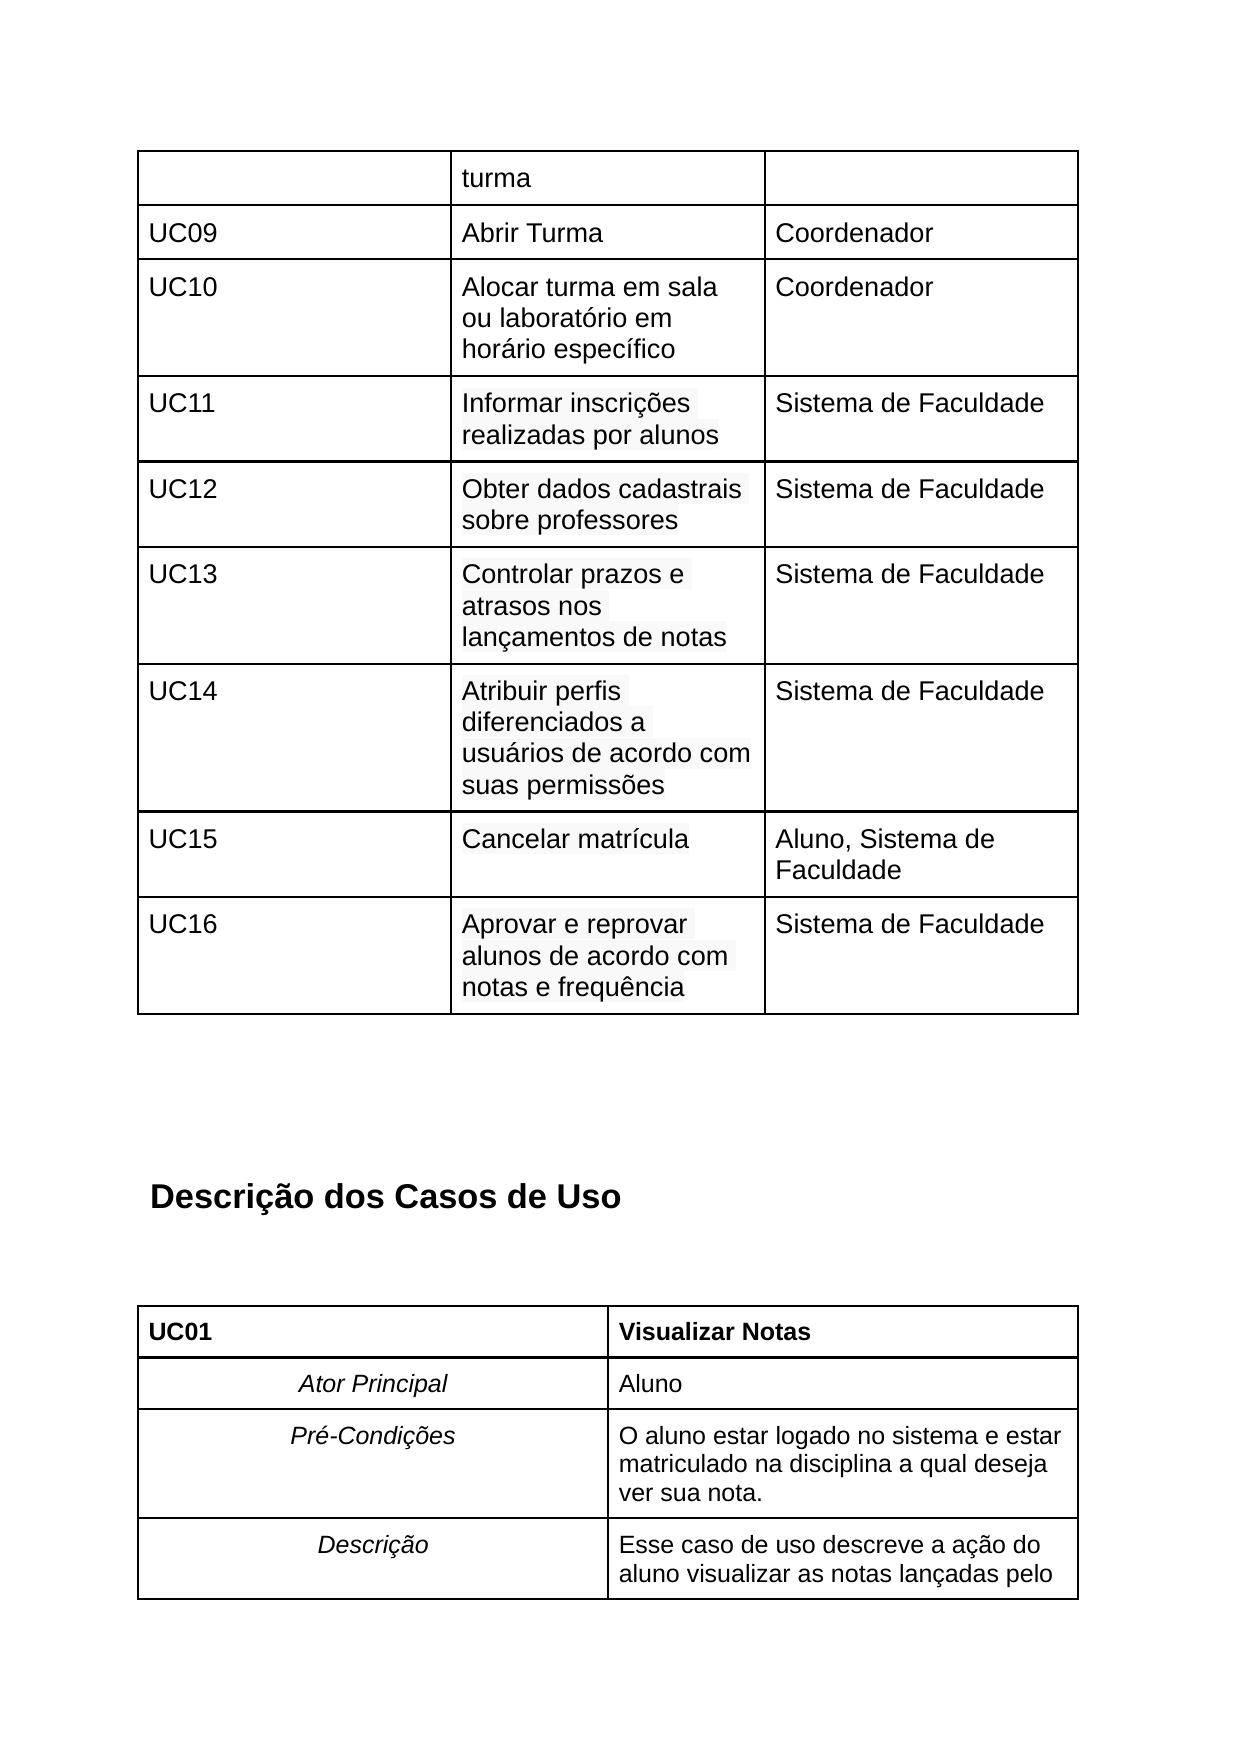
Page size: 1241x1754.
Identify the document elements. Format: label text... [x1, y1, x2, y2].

table_cell UC16 [139, 898, 450, 1012]
table_cell Sistema de Faculdade [766, 463, 1077, 546]
table_cell [139, 152, 450, 204]
table_cell Pré-Condições [139, 1410, 607, 1517]
table_cell UC11 [139, 377, 450, 460]
table_cell Obter dados cadastrais sobre professores [452, 463, 764, 546]
table_cell Cancelar matrícula [452, 813, 764, 896]
table_cell UC15 [139, 813, 450, 896]
table_cell Controlar prazos e atrasos nos lançamentos de notas [452, 548, 764, 662]
subtitle Descrição dos Casos de Uso [150, 1177, 1090, 1216]
table_cell UC13 [139, 548, 450, 662]
table_cell Informar inscrições realizadas por alunos [452, 377, 764, 460]
table_cell UC14 [139, 665, 450, 810]
table_cell UC10 [139, 260, 450, 375]
table_cell UC09 [139, 206, 450, 258]
table_cell Aluno [609, 1359, 1077, 1408]
table_cell Atribuir perfis diferenciados a usuários de acordo com suas permissões [452, 665, 764, 810]
table_cell Ator Principal [139, 1359, 607, 1408]
table_cell Sistema de Faculdade [766, 665, 1077, 810]
table_cell Sistema de Faculdade [766, 548, 1077, 662]
table_cell turma [452, 152, 764, 204]
table_cell [766, 152, 1077, 204]
table_header Visualizar Notas [609, 1307, 1077, 1356]
table_header UC01 [139, 1307, 607, 1356]
table_cell Sistema de Faculdade [766, 377, 1077, 460]
table_cell Sistema de Faculdade [766, 898, 1077, 1012]
table_cell Coordenador [766, 260, 1077, 375]
table_cell Aluno, Sistema de Faculdade [766, 813, 1077, 896]
table_cell UC12 [139, 463, 450, 546]
table_cell Abrir Turma [452, 206, 764, 258]
table_cell Aprovar e reprovar alunos de acordo com notas e frequência [452, 898, 764, 1012]
table_cell O aluno estar logado no sistema e estar matriculado na disciplina a qual deseja ver sua nota. [609, 1410, 1077, 1517]
table_cell Esse caso de uso descreve a ação do aluno visualizar as notas lançadas pelo [609, 1519, 1077, 1598]
table_cell Alocar turma em sala ou laboratório em horário específico [452, 260, 764, 375]
table_cell Descrição [139, 1519, 607, 1598]
table_cell Coordenador [766, 206, 1077, 258]
